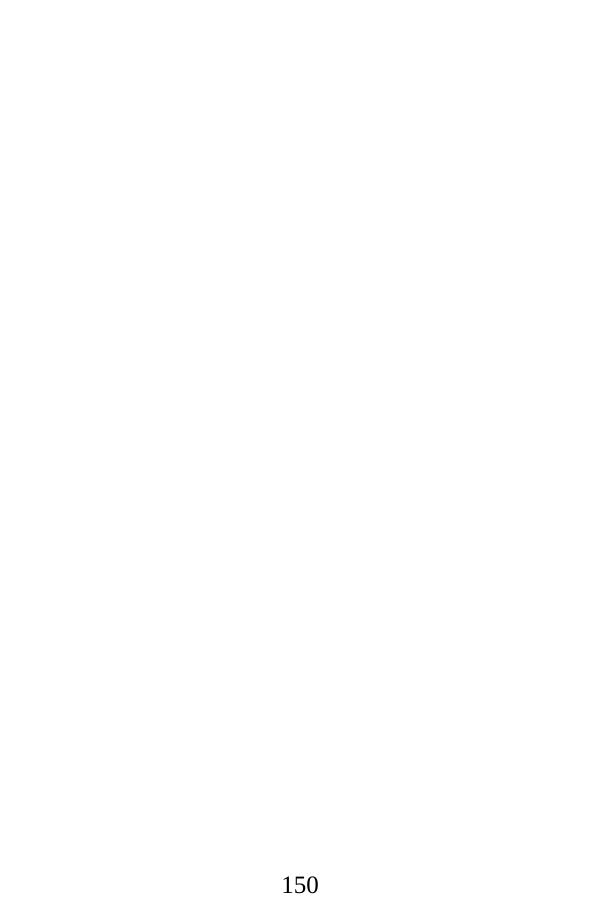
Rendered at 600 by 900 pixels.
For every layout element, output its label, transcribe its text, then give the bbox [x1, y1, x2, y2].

text I had texted Hannah saying, “Met a bookbinder in the park today and am realizing this is gonna be an inescapable new hobby” and when I walked out of Stapes, she said, “Ooh!! Say more” [37, 37, 562, 128]
text But then I was having a coffee in Pritchard this mnorning and it occurred to me if I could find or make a paper size that was like, ~9*7, I could stick two labels on each side, fold them in half and then staple them together and/or stitch them into a cover [37, 355, 562, 469]
text Then I realized earth Guild has ALL this stuff and probably even books about it, so I went walking around Stapes while waiting for them to open and I’m heading that way now [37, 719, 562, 809]
text I told you about how I was printing my journal entries and loving it. Only problem is it makes the pages three times wider so my first experiment is bursting at the seams [37, 151, 562, 242]
text I said, “Okay, you asked for it.” [37, 128, 562, 151]
text Then it was 10am and AVL club opened up, so I started walking that direction and there was this lady in the park (there was a maker festival happening) who MAKES JOURNALS [37, 469, 562, 560]
text Last night I was thinking about it a lot, how I could maybe just stick two labels together and then glue a bunch of those together to bind them [37, 287, 562, 355]
text And not confident about my plan of using sacrificial books for that reason [37, 242, 562, 287]
text She was distracted but encouraging. I realized what I want to do is still pretty niche, maybe even original. I was sitting outside of AVL club and my friend Squid came out; I told him about it and he was also super encouraging, said he had been to a camp in Gatlinburg where people were making their own paper. (We agreed mine should be extra thin) [37, 560, 562, 719]
